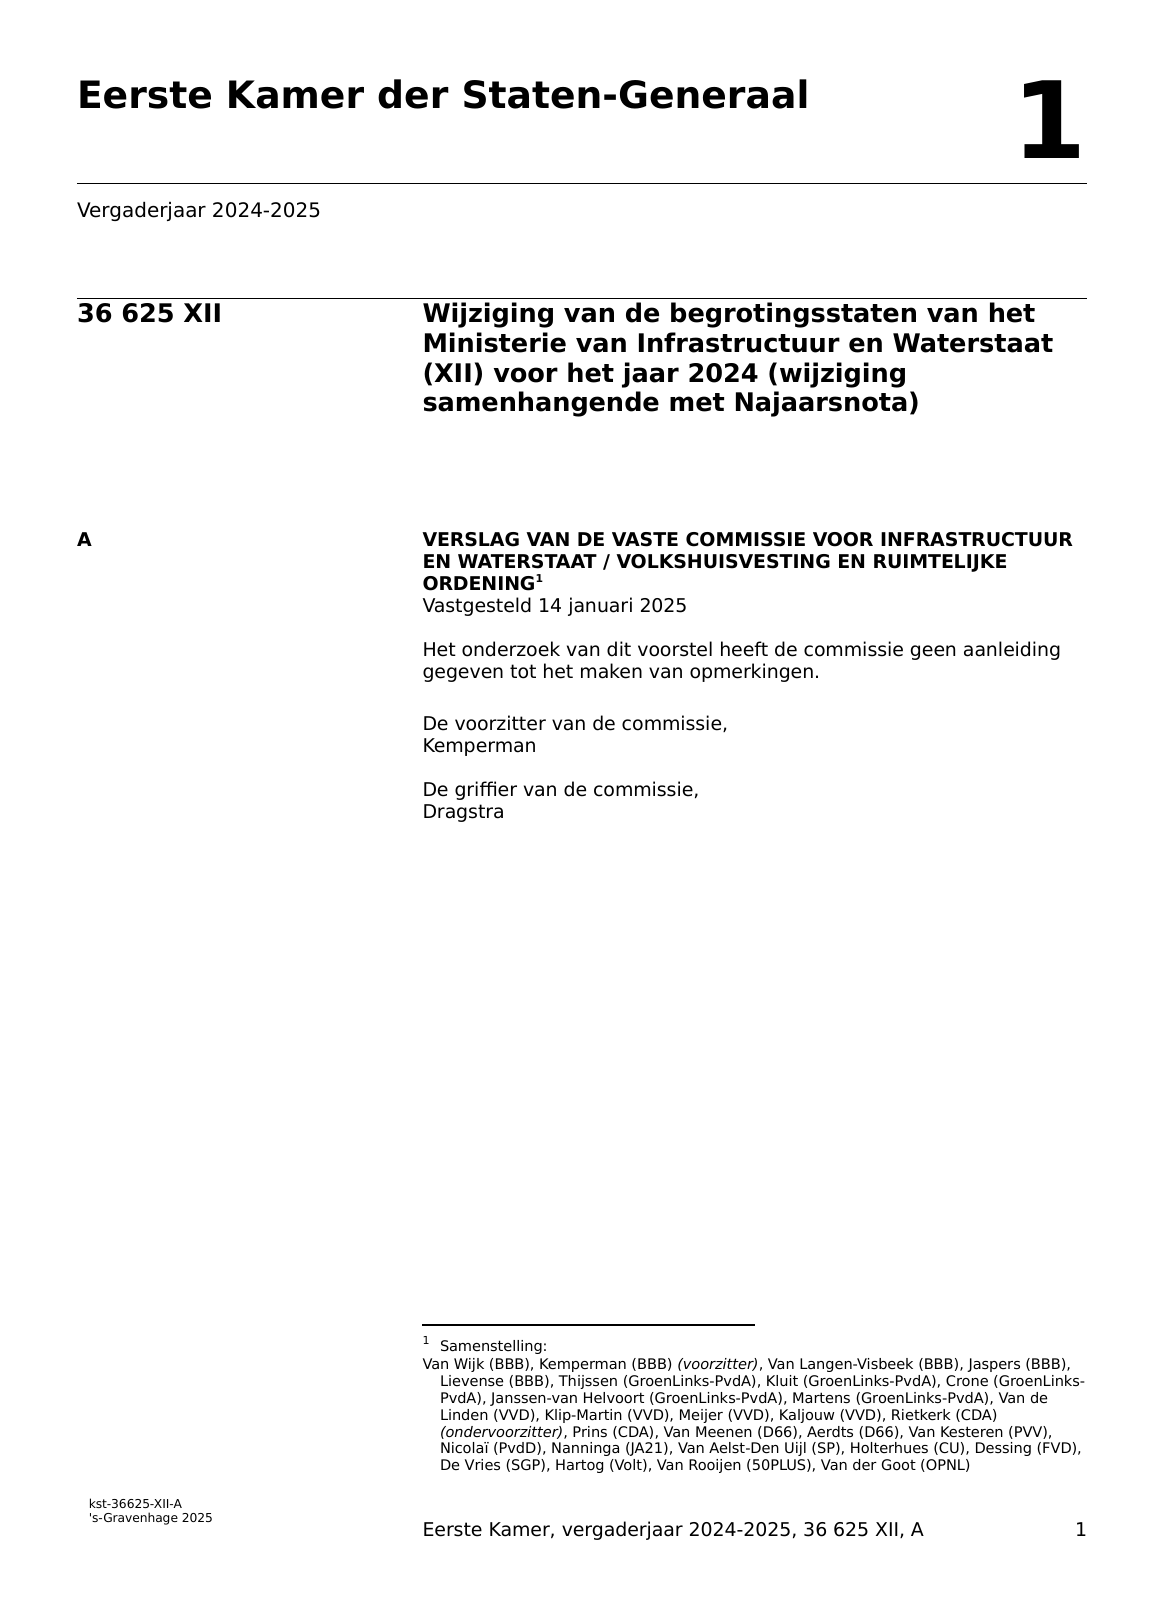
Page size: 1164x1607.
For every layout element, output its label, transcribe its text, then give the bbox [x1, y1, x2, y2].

text Samenstelling: [422, 1334, 1087, 1356]
text 's-Gravenhage 2025 [88, 1511, 323, 1525]
subtitle A VERSLAG VAN DE VASTE COMMISSIE VOOR INFRASTRUCTUUR EN WATERSTAAT / VOLKSHUISVESTING EN RUIMTELIJKE ORDENING [77, 529, 1087, 595]
text Van Wijk (BBB), Kemperman (BBB) (voorzitter), Van Langen-Visbeek (BBB), Jaspers (BBB), Lievense (BBB), Thijssen (GroenLinks-PvdA), Kluit (GroenLinks-PvdA), Crone (GroenLinks-PvdA), Janssen-van Helvoort (GroenLinks-PvdA), Martens (GroenLinks-PvdA), Van de Linden (VVD), Klip-Martin (VVD), Meijer (VVD), Kaljouw (VVD), Rietkerk (CDA) (ondervoorzitter), Prins (CDA), Van Meenen (D66), Aerdts (D66), Van Kesteren (PVV), Nicolaï (PvdD), Nanninga (JA21), Van Aelst-Den Uijl (SP), Holterhues (CU), Dessing (FVD), De Vries (SGP), Hartog (Volt), Van Rooijen (50PLUS), Van der Goot (OPNL) [422, 1356, 1087, 1474]
text kst-36625-XII-A [88, 1497, 323, 1511]
table_header 1 [886, 59, 1087, 183]
text De griffier van de commissie, Dragstra [422, 779, 1087, 823]
text Het onderzoek van dit voorstel heeft de commissie geen aanleiding gegeven tot het maken van opmerkingen. [422, 639, 1087, 683]
text Vastgesteld 14 januari 2025 [422, 595, 1087, 617]
text De voorzitter van de commissie, Kemperman [422, 713, 1087, 757]
table_header Eerste Kamer der Staten-Generaal [77, 59, 886, 183]
table_cell Vergaderjaar 2024-2025 [77, 184, 1087, 298]
subtitle 36 625 XII Wijziging van de begrotingsstaten van het Ministerie van Infrastructuur en Waterstaat (XII) voor het jaar 2024 (wijziging samenhangende met Najaarsnota) [77, 299, 1087, 418]
